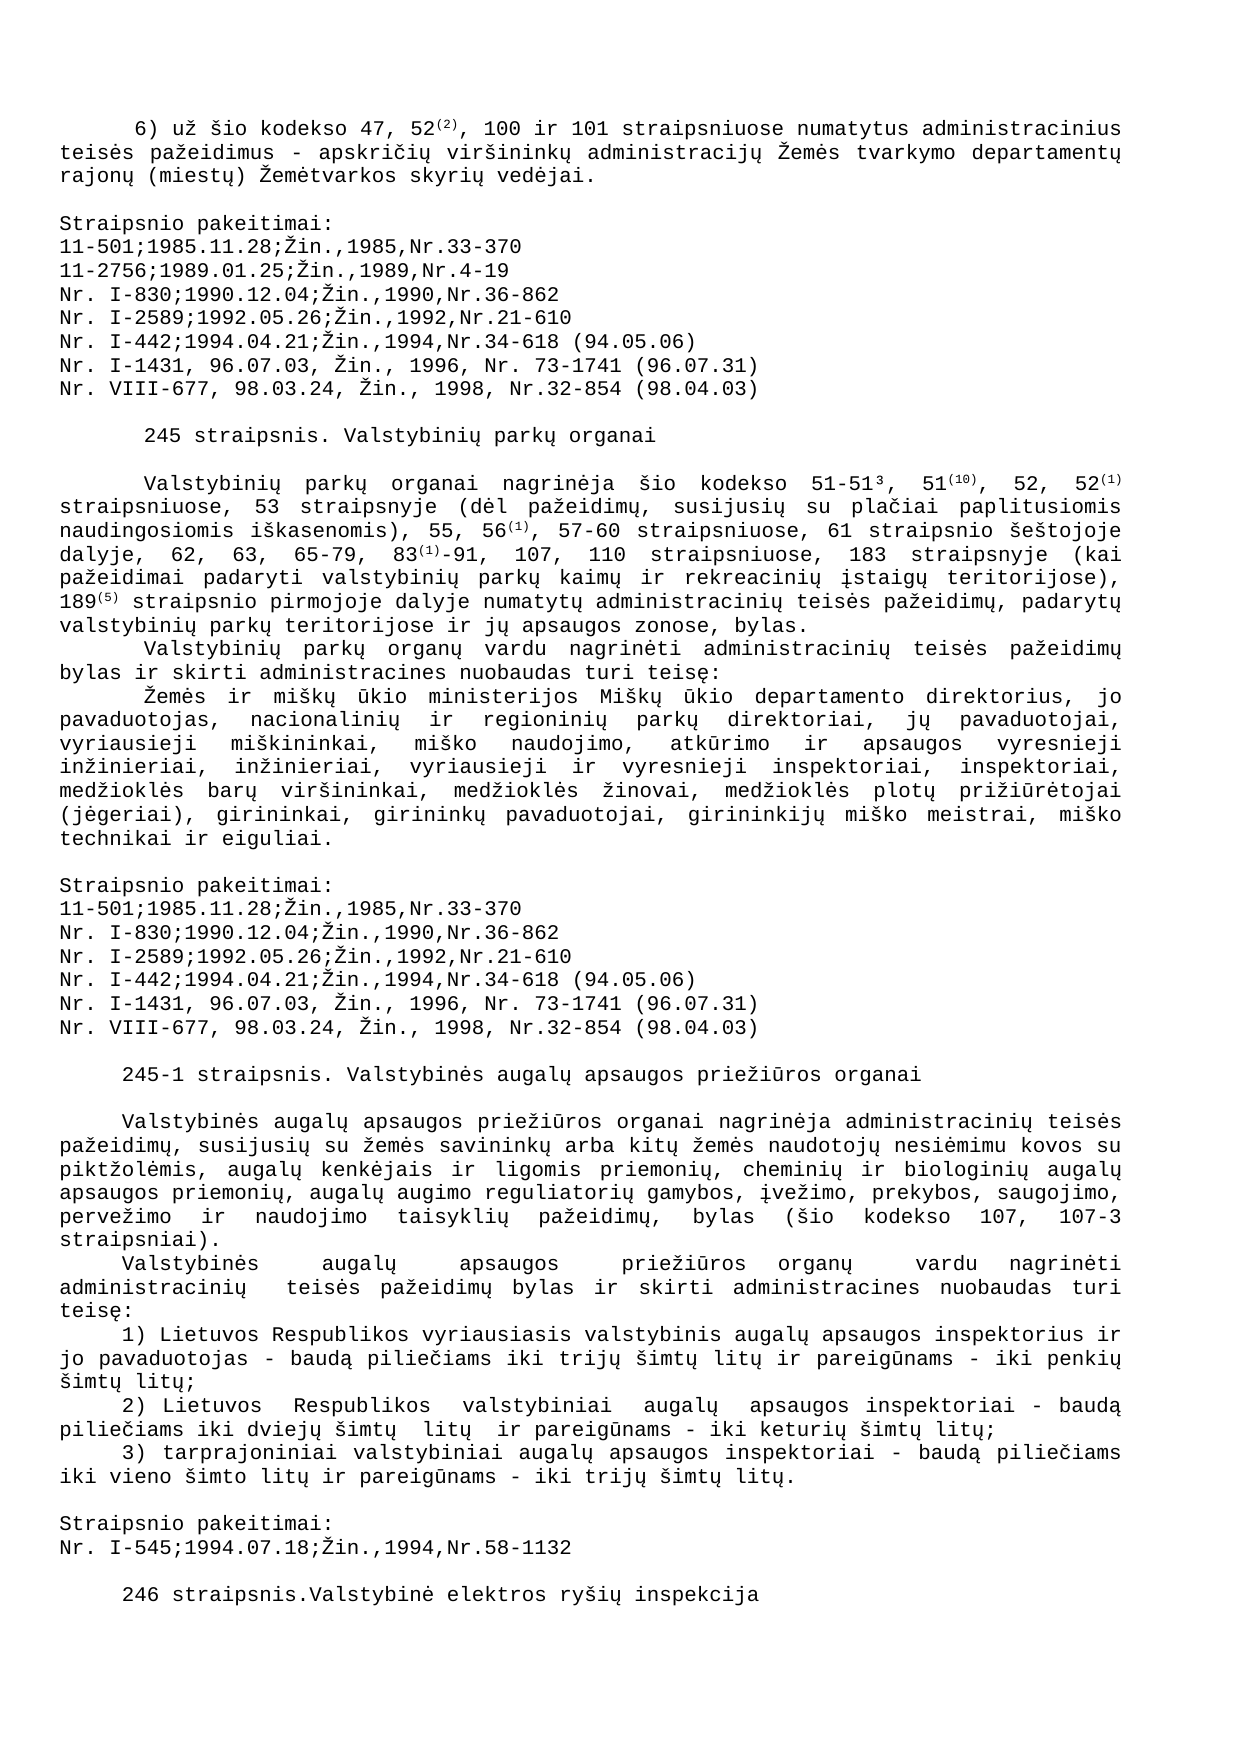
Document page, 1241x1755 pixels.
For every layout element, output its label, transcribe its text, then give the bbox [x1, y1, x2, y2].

text Nr. VIII-677, 98.03.24, Žin., 1998, Nr.32-854 (98.04.03) [59, 378, 1122, 402]
text Valstybinių parkų organų vardu nagrinėti administracinių teisės pažeidimų bylas ir skirti administracines nuobaudas turi teisę: [59, 638, 1122, 686]
text Straipsnio pakeitimai: [59, 1513, 1122, 1537]
text 11-501;1985.11.28;Žin.,1985,Nr.33-370 [59, 898, 1122, 922]
text Straipsnio pakeitimai: [59, 213, 1122, 236]
text 2) Lietuvos Respublikos valstybiniai augalų apsaugos inspektoriai - baudą piliečiams iki dviejų šimtų litų ir pareigūnams - iki keturių šimtų litų; [59, 1395, 1122, 1442]
text 11-501;1985.11.28;Žin.,1985,Nr.33-370 [59, 236, 1122, 260]
text Nr. VIII-677, 98.03.24, Žin., 1998, Nr.32-854 (98.04.03) [59, 1017, 1122, 1040]
text Žemės ir miškų ūkio ministerijos Miškų ūkio departamento direktorius, jo pavaduotojas, nacionalinių ir regioninių parkų direktoriai, jų pavaduotojai, vyriausieji miškininkai, miško naudojimo, atkūrimo ir apsaugos vyresnieji inžinieriai, inžinieriai, vyriausieji ir vyresnieji inspektoriai, inspektoriai, medžioklės barų viršininkai, medžioklės žinovai, medžioklės plotų prižiūrėtojai (jėgeriai), girininkai, girininkų pavaduotojai, girininkijų miško meistrai, miško technikai ir eiguliai. [59, 686, 1122, 851]
text 11-2756;1989.01.25;Žin.,1989,Nr.4-19 [59, 260, 1122, 284]
text 246 straipsnis.Valstybinė elektros ryšių inspekcija [59, 1584, 1122, 1608]
text Valstybinių parkų organai nagrinėja šio kodekso 51-51³, 51(10), 52, 52(1) straipsniuose, 53 straipsnyje (dėl pažeidimų, susijusių su plačiai paplitusiomis naudingosiomis iškasenomis), 55, 56(1), 57-60 straipsniuose, 61 straipsnio šeštojoje dalyje, 62, 63, 65-79, 83(1)-91, 107, 110 straipsniuose, 183 straipsnyje (kai pažeidimai padaryti valstybinių parkų kaimų ir rekreacinių įstaigų teritorijose), 189(5) straipsnio pirmojoje dalyje numatytų administracinių teisės pažeidimų, padarytų valstybinių parkų teritorijose ir jų apsaugos zonose, bylas. [59, 473, 1122, 638]
text 245 straipsnis. Valstybinių parkų organai [59, 426, 1122, 449]
text Valstybinės augalų apsaugos priežiūros organai nagrinėja administracinių teisės pažeidimų, susijusių su žemės savininkų arba kitų žemės naudotojų nesiėmimu kovos su piktžolėmis, augalų kenkėjais ir ligomis priemonių, cheminių ir biologinių augalų apsaugos priemonių, augalų augimo reguliatorių gamybos, įvežimo, prekybos, saugojimo, pervežimo ir naudojimo taisyklių pažeidimų, bylas (šio kodekso 107, 107-3 straipsniai). [59, 1111, 1122, 1253]
text Nr. I-2589;1992.05.26;Žin.,1992,Nr.21-610 [59, 946, 1122, 969]
text Valstybinės augalų apsaugos priežiūros organų vardu nagrinėti administracinių teisės pažeidimų bylas ir skirti administracines nuobaudas turi teisę: [59, 1253, 1122, 1324]
text Nr. I-830;1990.12.04;Žin.,1990,Nr.36-862 [59, 284, 1122, 307]
text Nr. I-1431, 96.07.03, Žin., 1996, Nr. 73-1741 (96.07.31) [59, 354, 1122, 378]
text 3) tarprajoniniai valstybiniai augalų apsaugos inspektoriai - baudą piliečiams iki vieno šimto litų ir pareigūnams - iki trijų šimtų litų. [59, 1442, 1122, 1489]
text Nr. I-545;1994.07.18;Žin.,1994,Nr.58-1132 [59, 1537, 1122, 1561]
text 6) už šio kodekso 47, 52(2), 100 ir 101 straipsniuose numatytus administracinius teisės pažeidimus - apskričių viršininkų administracijų Žemės tvarkymo departamentų rajonų (miestų) Žemėtvarkos skyrių vedėjai. [59, 118, 1122, 189]
text 245-1 straipsnis. Valstybinės augalų apsaugos priežiūros organai [59, 1064, 1122, 1088]
text Nr. I-2589;1992.05.26;Žin.,1992,Nr.21-610 [59, 307, 1122, 331]
text Straipsnio pakeitimai: [59, 875, 1122, 898]
text Nr. I-442;1994.04.21;Žin.,1994,Nr.34-618 (94.05.06) [59, 331, 1122, 354]
text 1) Lietuvos Respublikos vyriausiasis valstybinis augalų apsaugos inspektorius ir jo pavaduotojas - baudą piliečiams iki trijų šimtų litų ir pareigūnams - iki penkių šimtų litų; [59, 1324, 1122, 1395]
text Nr. I-442;1994.04.21;Žin.,1994,Nr.34-618 (94.05.06) [59, 969, 1122, 993]
text Nr. I-830;1990.12.04;Žin.,1990,Nr.36-862 [59, 922, 1122, 946]
text Nr. I-1431, 96.07.03, Žin., 1996, Nr. 73-1741 (96.07.31) [59, 993, 1122, 1017]
